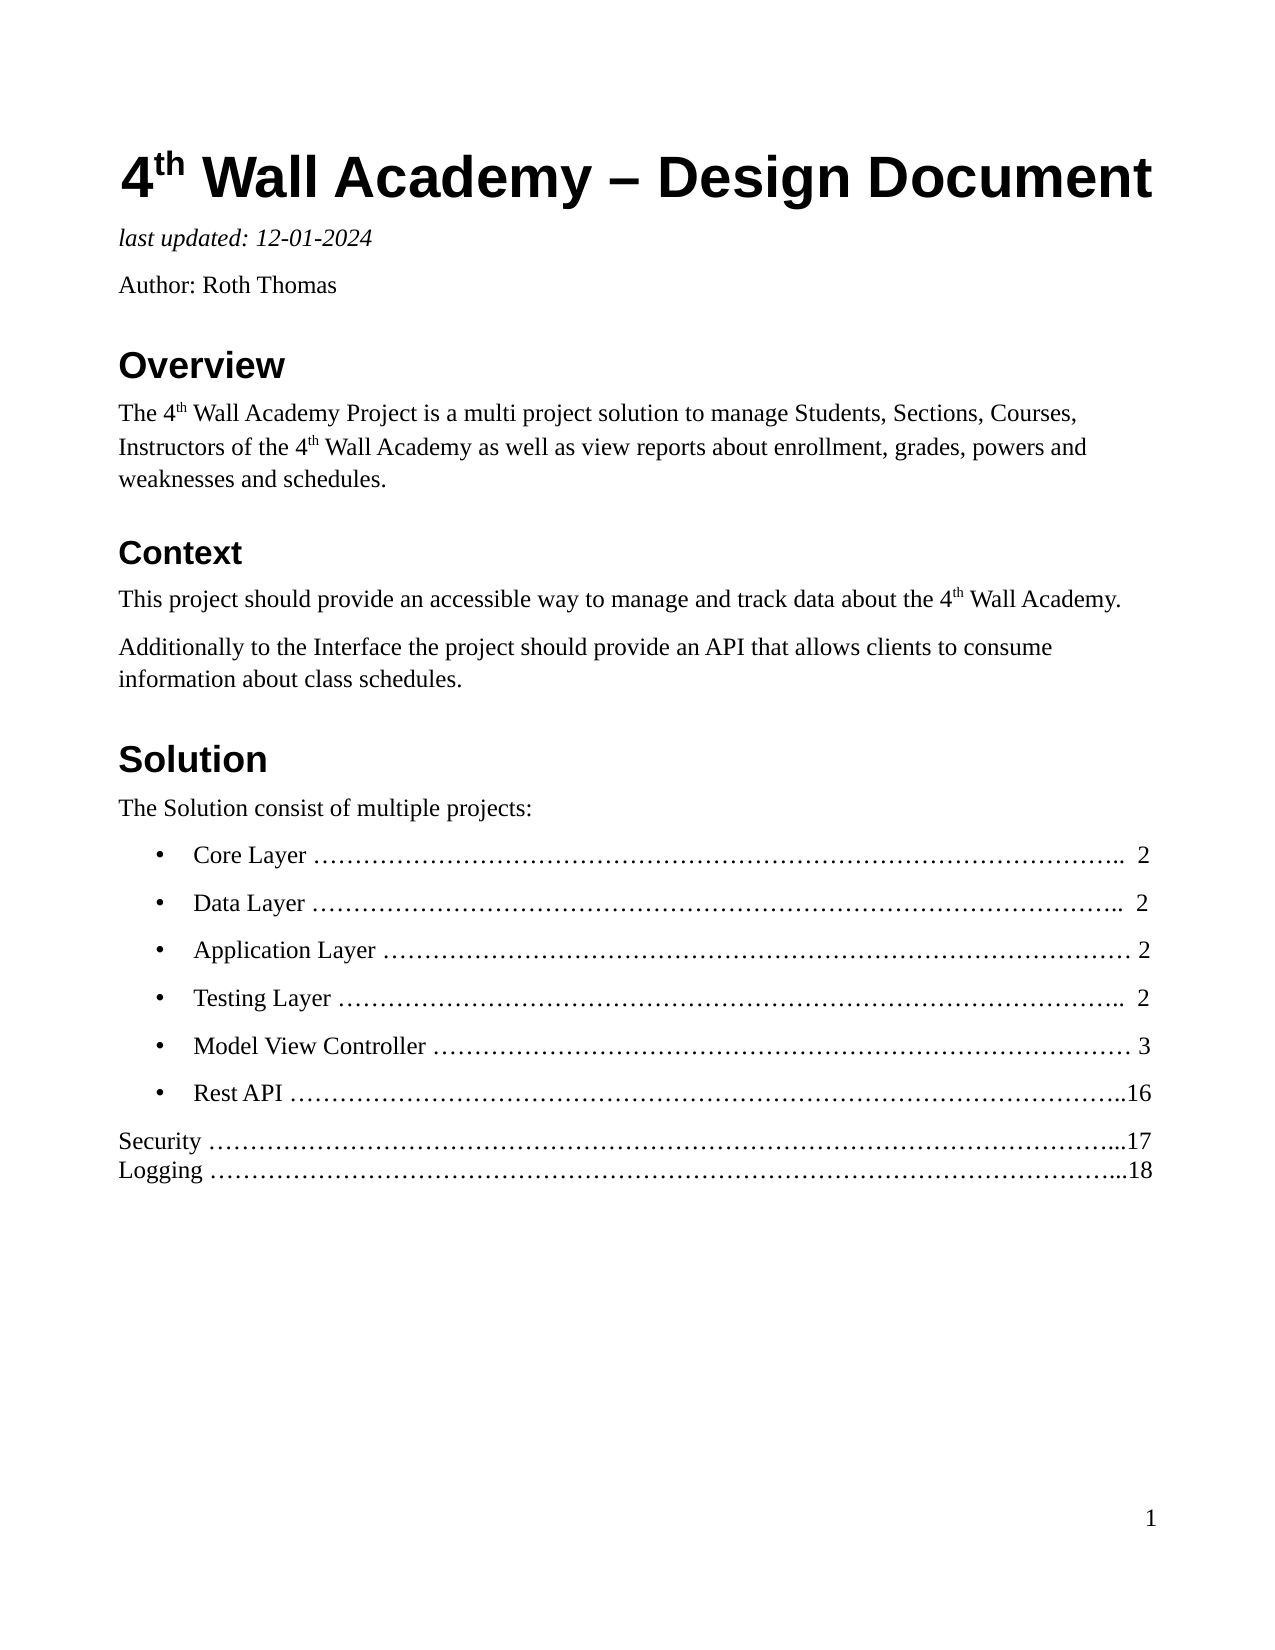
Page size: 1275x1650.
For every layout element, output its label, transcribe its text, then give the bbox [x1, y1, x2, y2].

text Security ………………………………………………………………………………………………...17 [118, 1126, 1157, 1155]
subtitle Overview [118, 343, 1157, 386]
text The Solution consist of multiple projects: [118, 793, 1157, 822]
text This project should provide an accessible way to manage and track data about the 4th Wall Academy. [118, 584, 1157, 613]
text last updated: 12-01-2024 [118, 223, 1157, 251]
text Logging ………………………………………………………………………………………………...18 [118, 1155, 1157, 1183]
text The 4th Wall Academy Project is a multi project solution to manage Students, Sections, Courses, Instructors of the 4th Wall Academy as well as view reports about enrollment, grades, powers and weaknesses and schedules. [118, 398, 1157, 493]
text Additionally to the Interface the project should provide an API that allows clients to consume information about class schedules. [118, 632, 1157, 693]
list Testing Layer ………………………………………………………………………………….. 2 [156, 983, 1157, 1012]
list Core Layer …………………………………………………………………………………….. 2 [156, 840, 1157, 869]
text Author: Roth Thomas [118, 270, 1157, 299]
title 4th Wall Academy – Design Document [118, 143, 1157, 210]
list Data Layer …………………………………………………………………………………….. 2 [156, 888, 1157, 917]
subtitle Solution [118, 737, 1157, 780]
list Application Layer ……………………………………………………………………………… 2 [156, 936, 1157, 964]
list Rest API ………………………………………………………………………………………..16 [156, 1078, 1157, 1107]
list Model View Controller ………………………………………………………………………… 3 [156, 1031, 1157, 1059]
subtitle Context [118, 533, 1157, 571]
